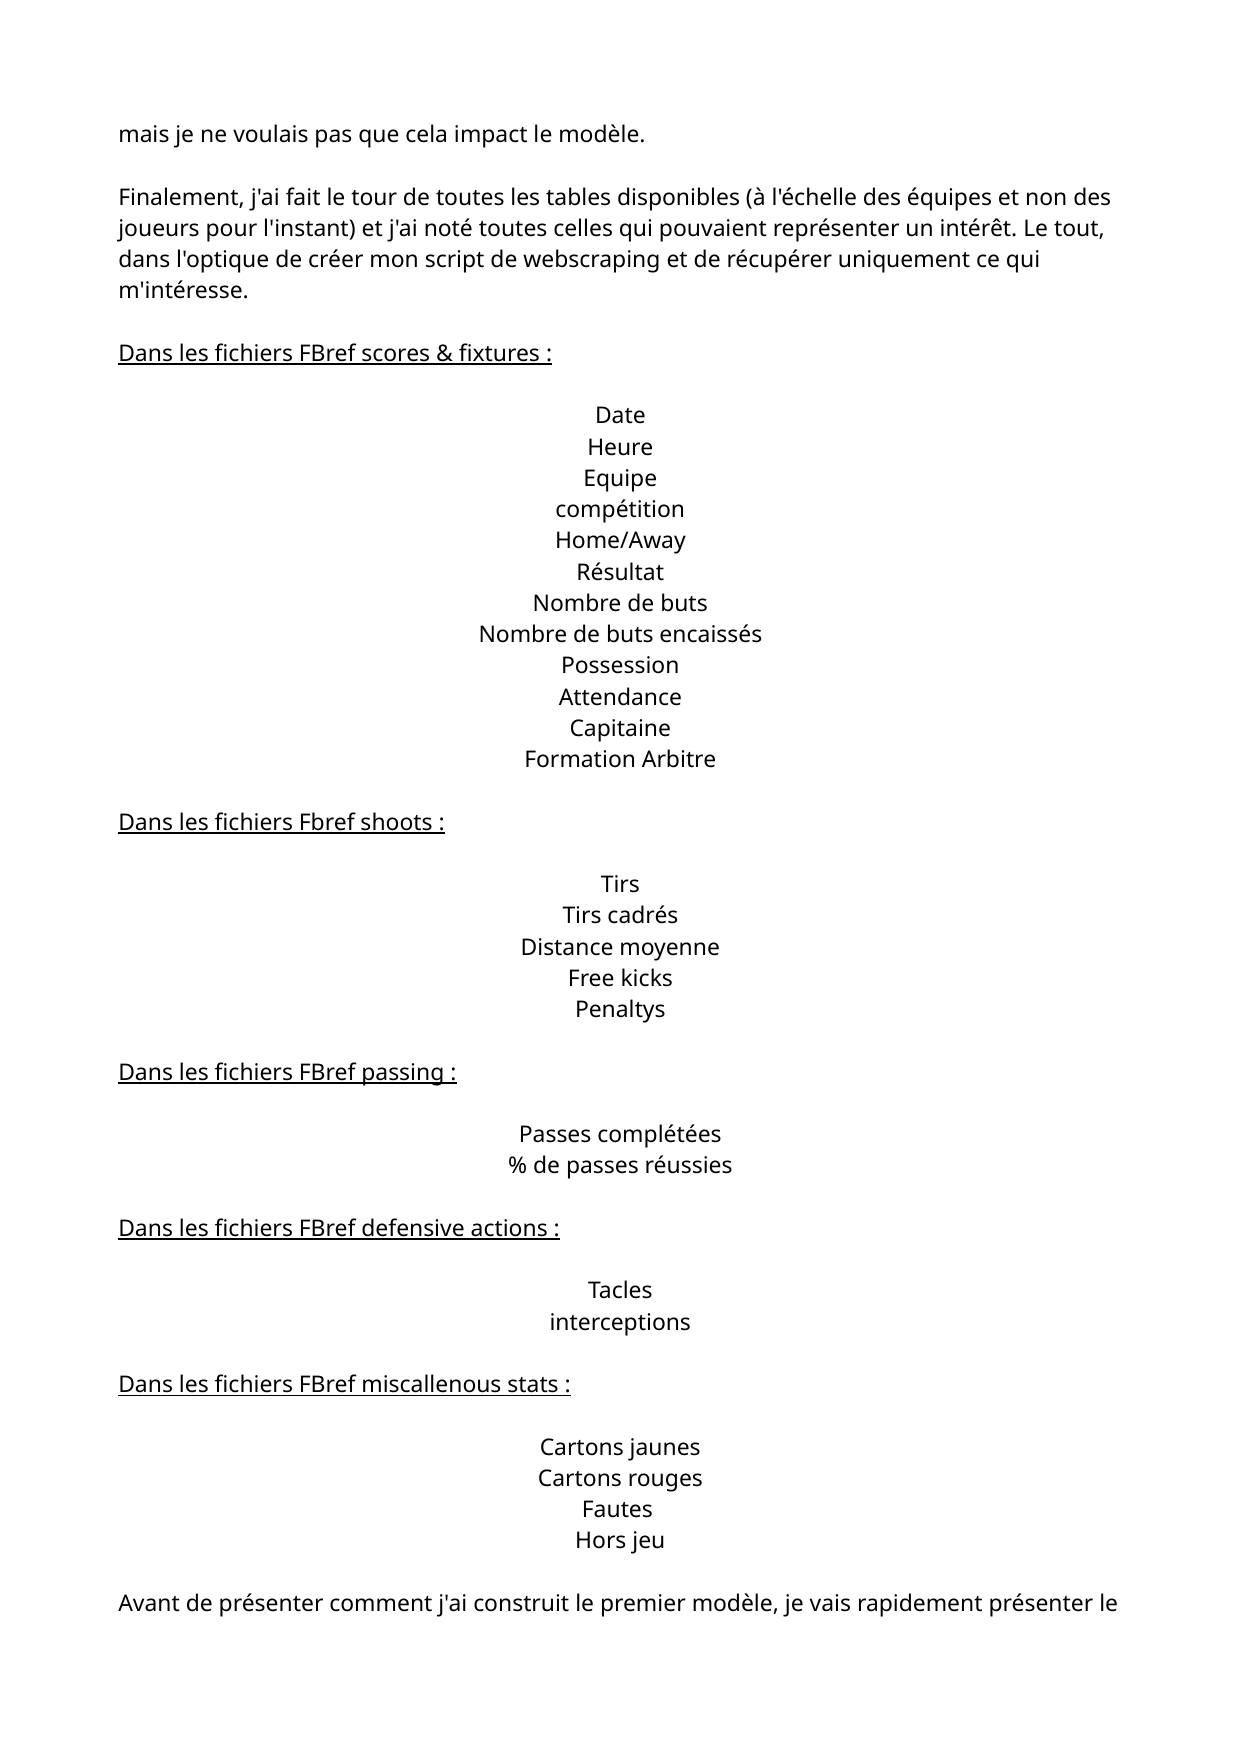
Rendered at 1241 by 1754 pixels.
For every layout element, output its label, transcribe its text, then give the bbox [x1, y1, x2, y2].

text Cartons rouges [118, 1462, 1122, 1493]
text mais je ne voulais pas que cela impact le modèle. [118, 118, 1122, 149]
text Distance moyenne [118, 931, 1122, 962]
text Passes complétées [118, 1118, 1122, 1149]
text Possession [118, 649, 1122, 681]
text Finalement, j'ai fait le tour de toutes les tables disponibles (à l'échelle des équipes et non des joueurs pour l'instant) et j'ai noté toutes celles qui pouvaient représenter un intérêt. Le tout, dans l'optique de créer mon script de webscraping et de récupérer uniquement ce qui m'intéresse. [118, 181, 1122, 306]
text Dans les fichiers FBref passing : [118, 1056, 1122, 1087]
text Home/Away [118, 524, 1122, 556]
text Formation Arbitre [118, 743, 1122, 774]
text compétition [118, 493, 1122, 524]
text Dans les fichiers FBref defensive actions : [118, 1212, 1122, 1243]
text % de passes réussies [118, 1149, 1122, 1181]
text Attendance [118, 681, 1122, 712]
text Dans les fichiers FBref scores & fixtures : [118, 337, 1122, 368]
text Tirs cadrés [118, 899, 1122, 931]
text Fautes [118, 1493, 1122, 1524]
text Heure [118, 431, 1122, 462]
text Cartons jaunes [118, 1431, 1122, 1462]
text Hors jeu [118, 1524, 1122, 1556]
text Free kicks [118, 962, 1122, 993]
text Tirs [118, 868, 1122, 899]
text Penaltys [118, 993, 1122, 1024]
text Capitaine [118, 712, 1122, 743]
text Nombre de buts [118, 587, 1122, 618]
text interceptions [118, 1306, 1122, 1337]
text Equipe [118, 462, 1122, 493]
text Avant de présenter comment j'ai construit le premier modèle, je vais rapidement présenter le [118, 1587, 1122, 1618]
text Résultat [118, 556, 1122, 587]
text Nombre de buts encaissés [118, 618, 1122, 649]
text Dans les fichiers FBref miscallenous stats : [118, 1368, 1122, 1399]
text Tacles [118, 1274, 1122, 1306]
text Date [118, 399, 1122, 431]
text Dans les fichiers Fbref shoots : [118, 806, 1122, 837]
